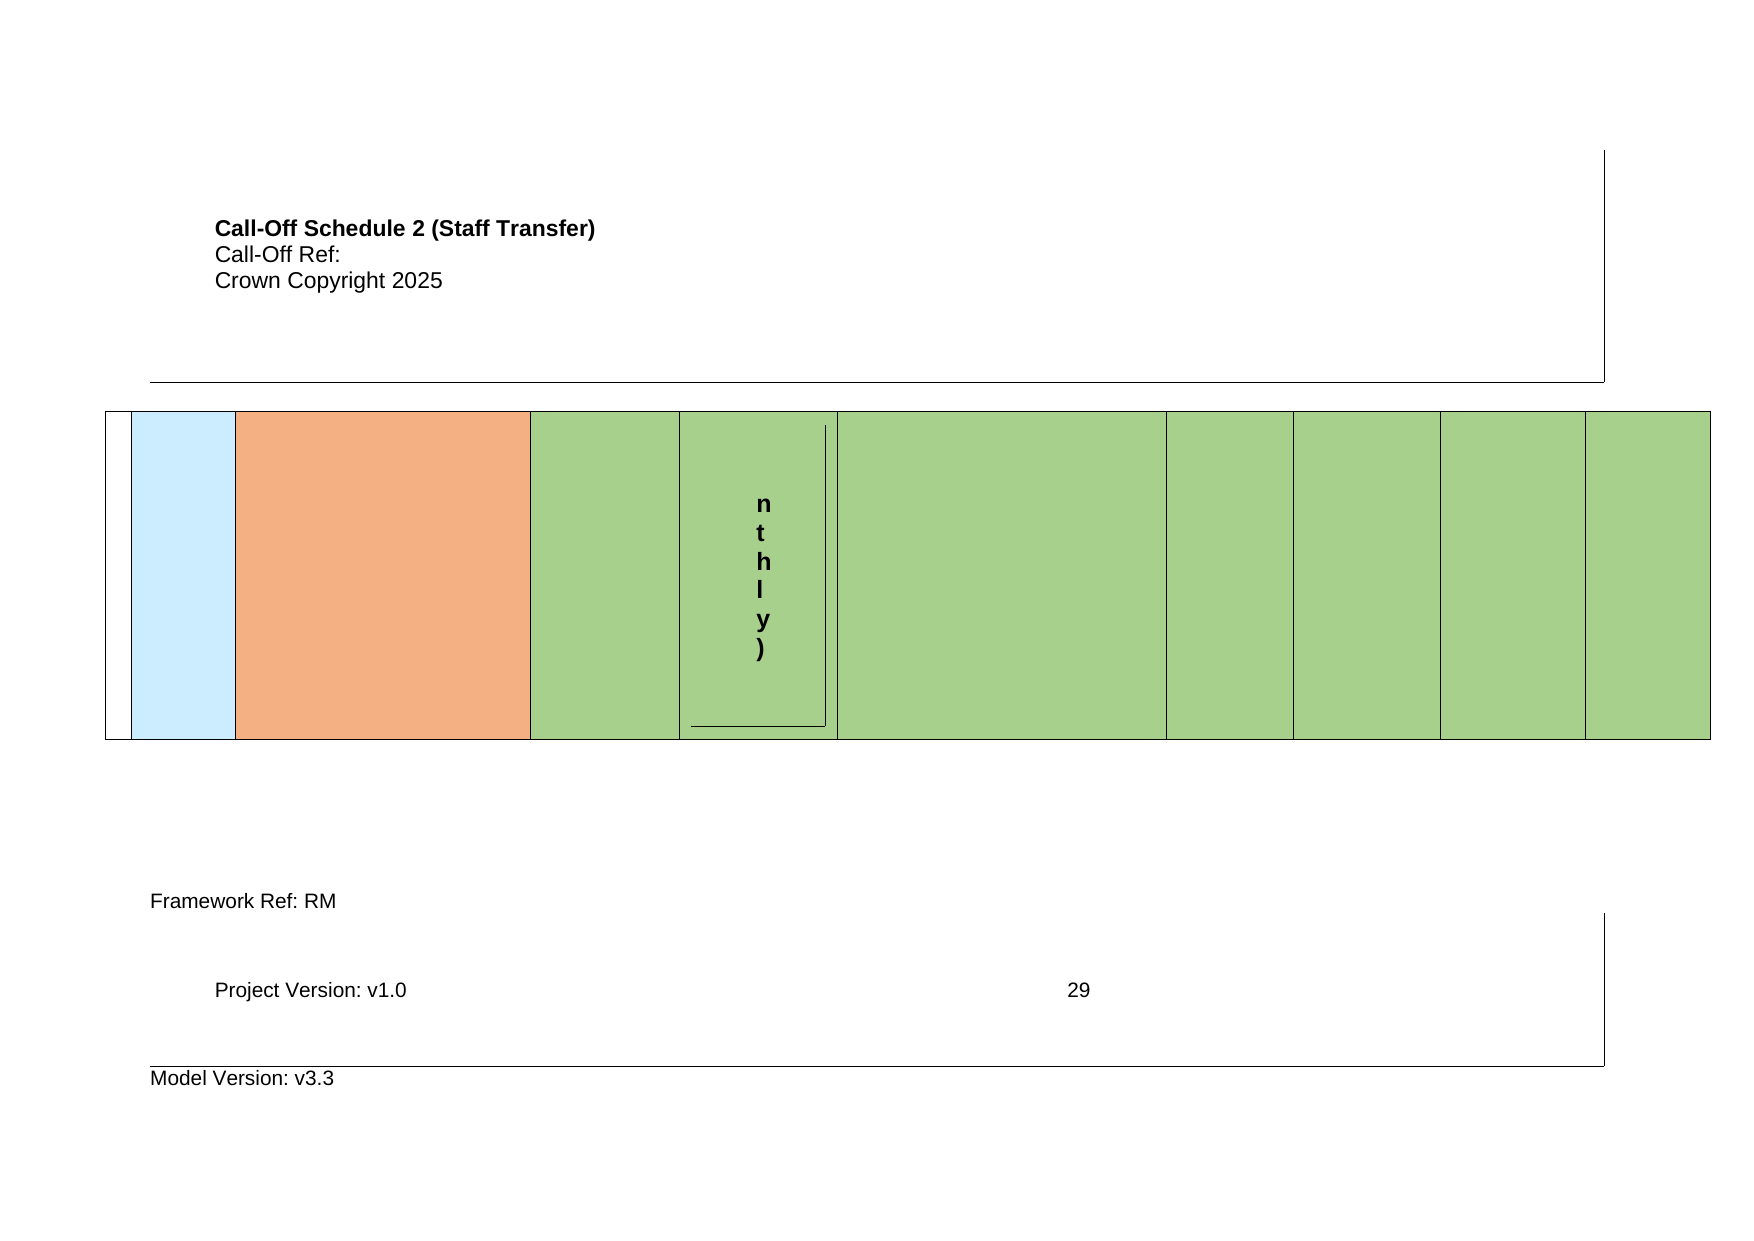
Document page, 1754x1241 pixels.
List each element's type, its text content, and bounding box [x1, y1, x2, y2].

table_cell [1586, 412, 1710, 739]
table_cell [838, 412, 1166, 739]
table_cell [531, 412, 679, 739]
table_cell [132, 412, 235, 739]
table_cell [106, 412, 131, 739]
table_cell [1441, 412, 1585, 739]
table_cell nthly) [680, 412, 837, 739]
table_cell [236, 412, 530, 739]
table_cell [1167, 412, 1293, 739]
table_cell [1294, 412, 1440, 739]
table_cell [1711, 411, 1730, 739]
